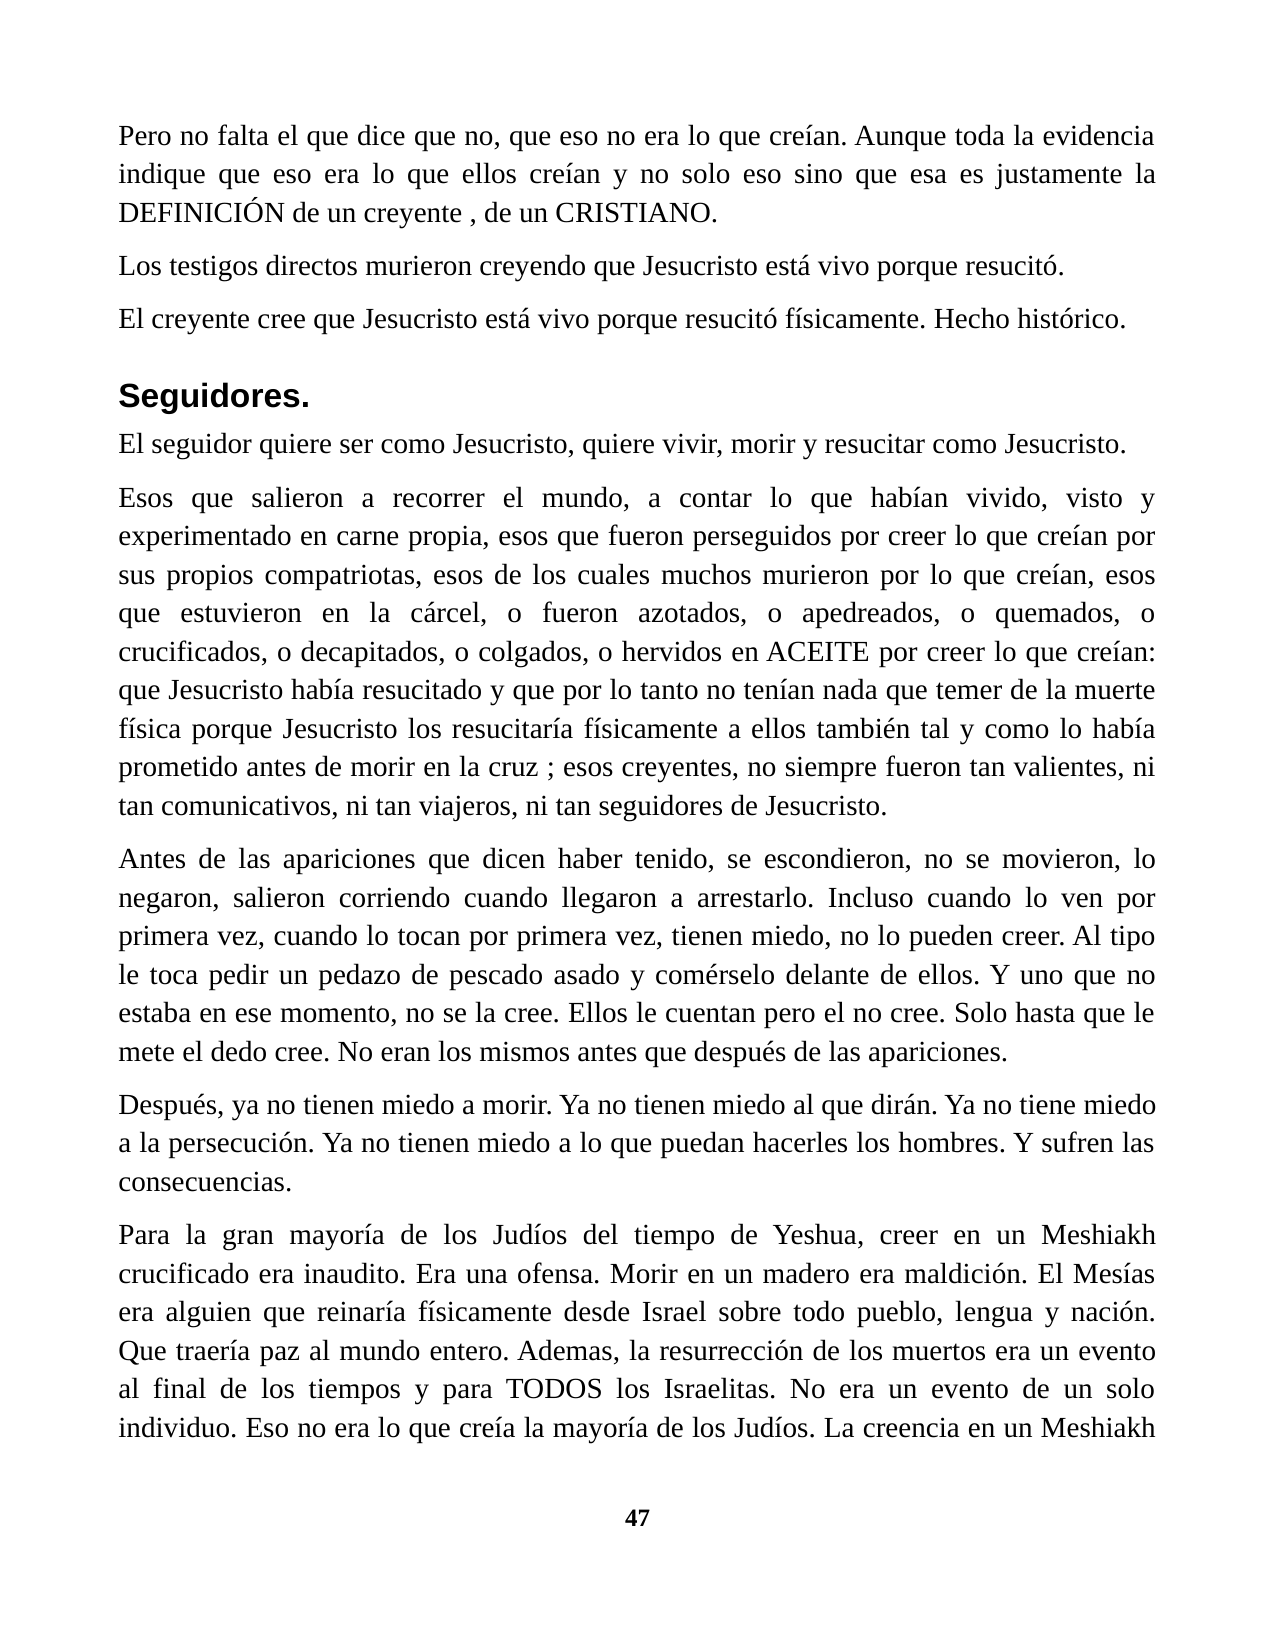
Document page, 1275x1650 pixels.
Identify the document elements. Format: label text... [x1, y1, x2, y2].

text Para la gran mayoría de los Judíos del tiempo de Yeshua, creer en un Meshiakh crucificado era inaudito. Era una ofensa. Morir en un madero era maldición. El Mesías era alguien que reinaría físicamente desde Israel sobre todo pueblo, lengua y nación. Que traería paz al mundo entero. Ademas, la resurrección de los muertos era un evento al final de los tiempos y para TODOS los Israelitas. No era un evento de un solo individuo. Eso no era lo que creía la mayoría de los Judíos. La creencia en un Meshiakh [118, 1217, 1157, 1443]
text Después, ya no tienen miedo a morir. Ya no tienen miedo al que dirán. Ya no tiene miedo a la persecución. Ya no tienen miedo a lo que puedan hacerles los hombres. Y sufren las consecuencias. [118, 1087, 1157, 1198]
text Los testigos directos murieron creyendo que Jesucristo está vivo porque resucitó. [118, 248, 1157, 282]
text Pero no falta el que dice que no, que eso no era lo que creían. Aunque toda la evidencia indique que eso era lo que ellos creían y no solo eso sino que esa es justamente la DEFINICIÓN de un creyente , de un CRISTIANO. [118, 118, 1157, 229]
text Esos que salieron a recorrer el mundo, a contar lo que habían vivido, visto y experimentado en carne propia, esos que fueron perseguidos por creer lo que creían por sus propios compatriotas, esos de los cuales muchos murieron por lo que creían, esos que estuvieron en la cárcel, o fueron azotados, o apedreados, o quemados, o crucificados, o decapitados, o colgados, o hervidos en ACEITE por creer lo que creían: que Jesucristo había resucitado y que por lo tanto no tenían nada que temer de la muerte física porque Jesucristo los resucitaría físicamente a ellos también tal y como lo había prometido antes de morir en la cruz ; esos creyentes, no siempre fueron tan valientes, ni tan comunicativos, ni tan viajeros, ni tan seguidores de Jesucristo. [118, 480, 1157, 822]
text El seguidor quiere ser como Jesucristo, quiere vivir, morir y resucitar como Jesucristo. [118, 427, 1157, 460]
text El creyente cree que Jesucristo está vivo porque resucitó físicamente. Hecho histórico. [118, 301, 1157, 335]
subtitle Seguidores. [118, 375, 1157, 414]
text Antes de las apariciones que dicen haber tenido, se escondieron, no se movieron, lo negaron, salieron corriendo cuando llegaron a arrestarlo. Incluso cuando lo ven por primera vez, cuando lo tocan por primera vez, tienen miedo, no lo pueden creer. Al tipo le toca pedir un pedazo de pescado asado y comérselo delante de ellos. Y uno que no estaba en ese momento, no se la cree. Ellos le cuentan pero el no cree. Solo hasta que le mete el dedo cree. No eran los mismos antes que después de las apariciones. [118, 841, 1157, 1067]
